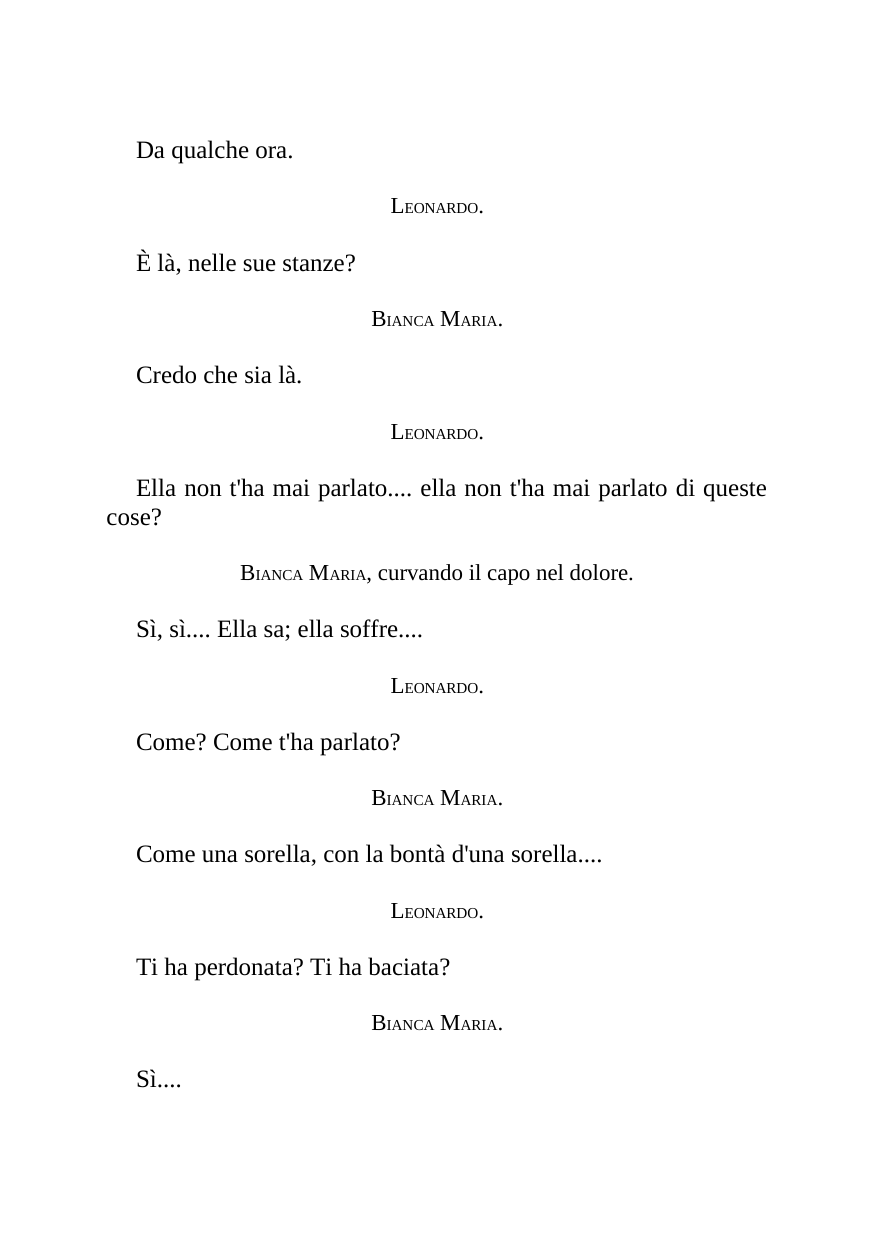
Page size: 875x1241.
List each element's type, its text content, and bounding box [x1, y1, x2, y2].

text Bianca Maria. [106, 1009, 768, 1036]
text Come una sorella, con la bontà d'una sorella.... [106, 839, 768, 868]
text Ti ha perdonata? Ti ha baciata? [106, 952, 768, 981]
text Sì, sì.... Ella sa; ella soffre.... [106, 614, 768, 643]
text Sì.... [106, 1064, 768, 1093]
text È là, nelle sue stanze? [106, 248, 768, 276]
text Leonardo. [106, 192, 768, 219]
text Bianca Maria. [106, 784, 768, 811]
text Bianca Maria, curvando il capo nel dolore. [106, 559, 768, 585]
text Leonardo. [106, 672, 768, 698]
text Credo che sia là. [106, 360, 768, 389]
text Leonardo. [106, 897, 768, 923]
text Ella non t'ha mai parlato.... ella non t'ha mai parlato di queste cose? [106, 473, 768, 530]
text Come? Come t'ha parlato? [106, 727, 768, 756]
text Bianca Maria. [106, 305, 768, 331]
text Leonardo. [106, 418, 768, 444]
text Da qualche ora. [106, 135, 768, 164]
